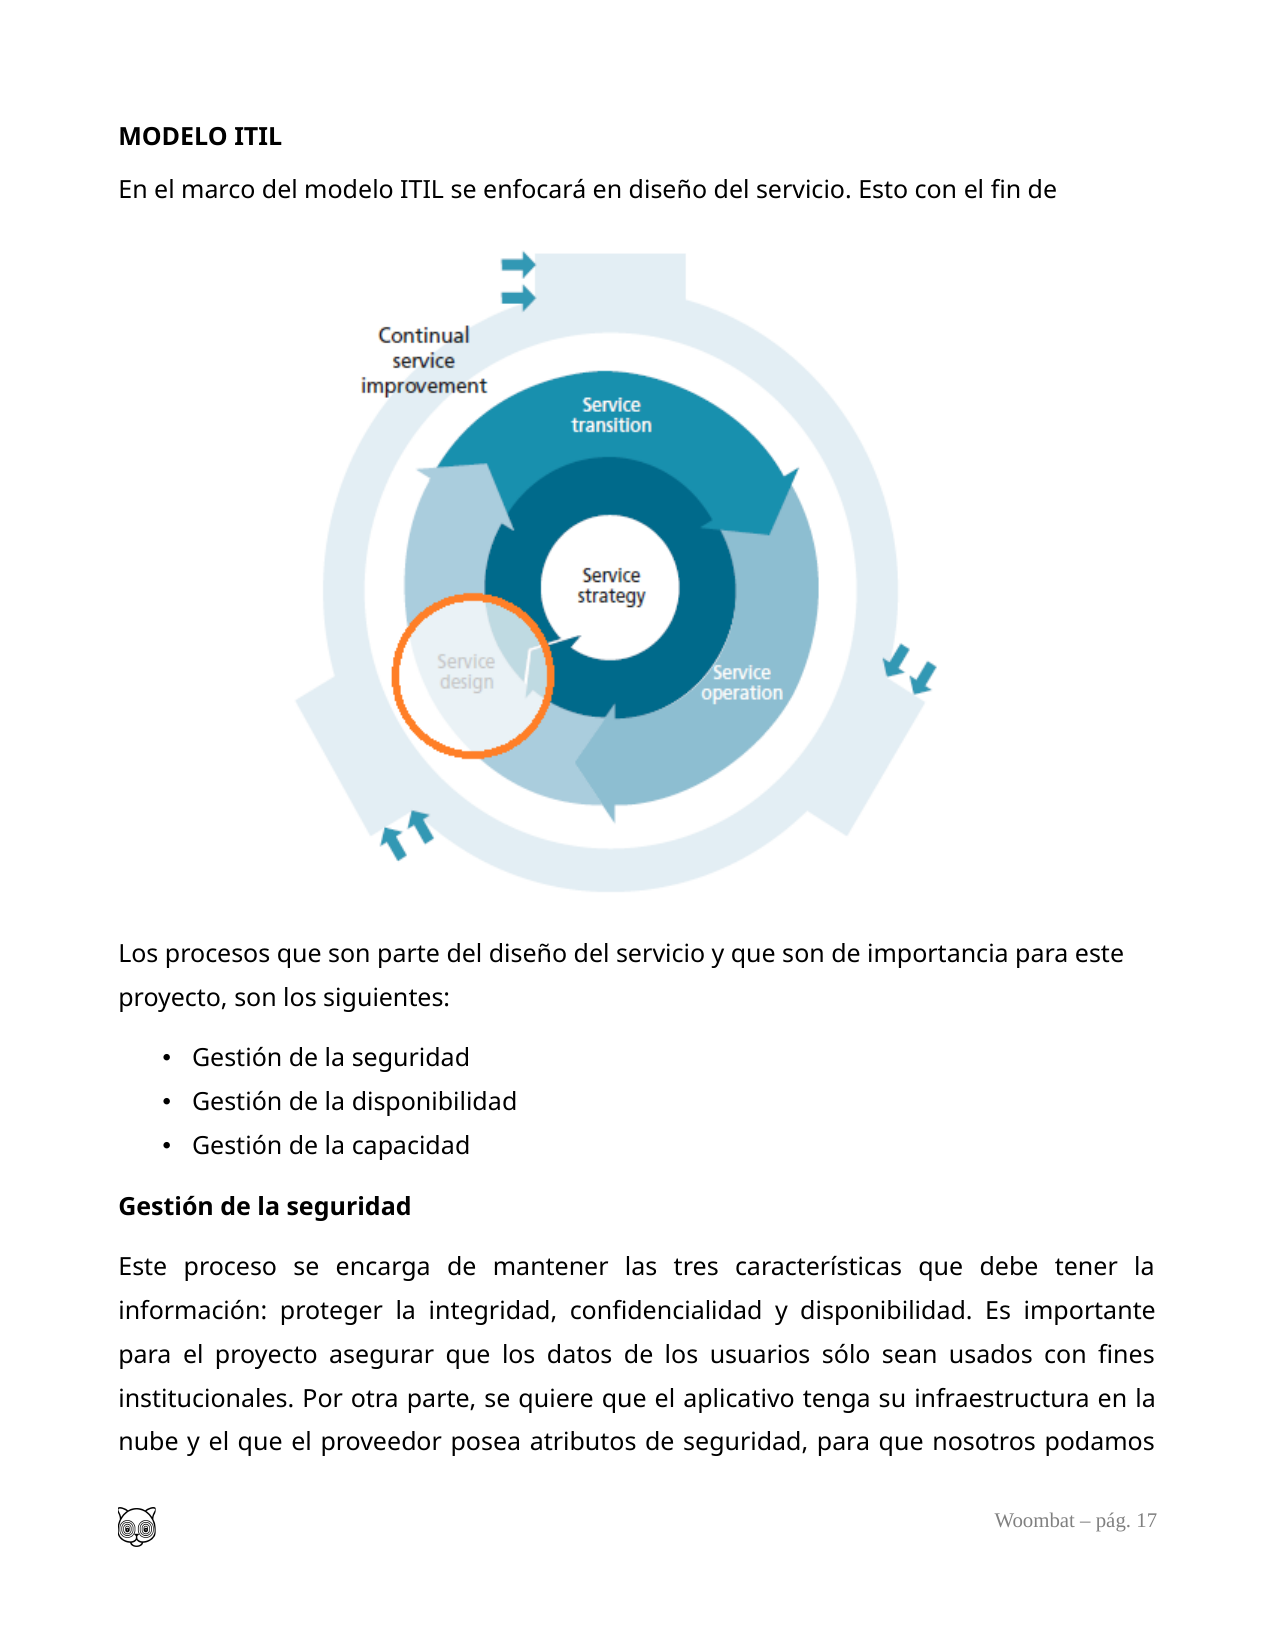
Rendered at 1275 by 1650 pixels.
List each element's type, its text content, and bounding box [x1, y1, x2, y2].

text Este proceso se encarga de mantener las tres características que debe tener la información: proteger la integridad, confidencialidad y disponibilidad. Es importante para el proyecto asegurar que los datos de los usuarios sólo sean usados con fines institucionales. Por otra parte, se quiere que el aplicativo tenga su infraestructura en la nube y el que el proveedor posea atributos de seguridad, para que nosotros podamos [118, 1249, 1157, 1458]
text Gestión de la seguridad [118, 1188, 1157, 1222]
text MODELO ITIL [118, 118, 1157, 152]
list Gestión de la seguridad [162, 1040, 1157, 1074]
text Los procesos que son parte del diseño del servicio y que son de importancia para este proyecto, son los siguientes: [118, 936, 1157, 1013]
list Gestión de la capacidad [162, 1128, 1157, 1162]
picture [289, 232, 986, 911]
text En el marco del modelo ITIL se enfocará en diseño del servicio. Esto con el fin de [118, 172, 1157, 206]
picture [118, 1507, 156, 1547]
list Gestión de la disponibilidad [162, 1084, 1157, 1118]
